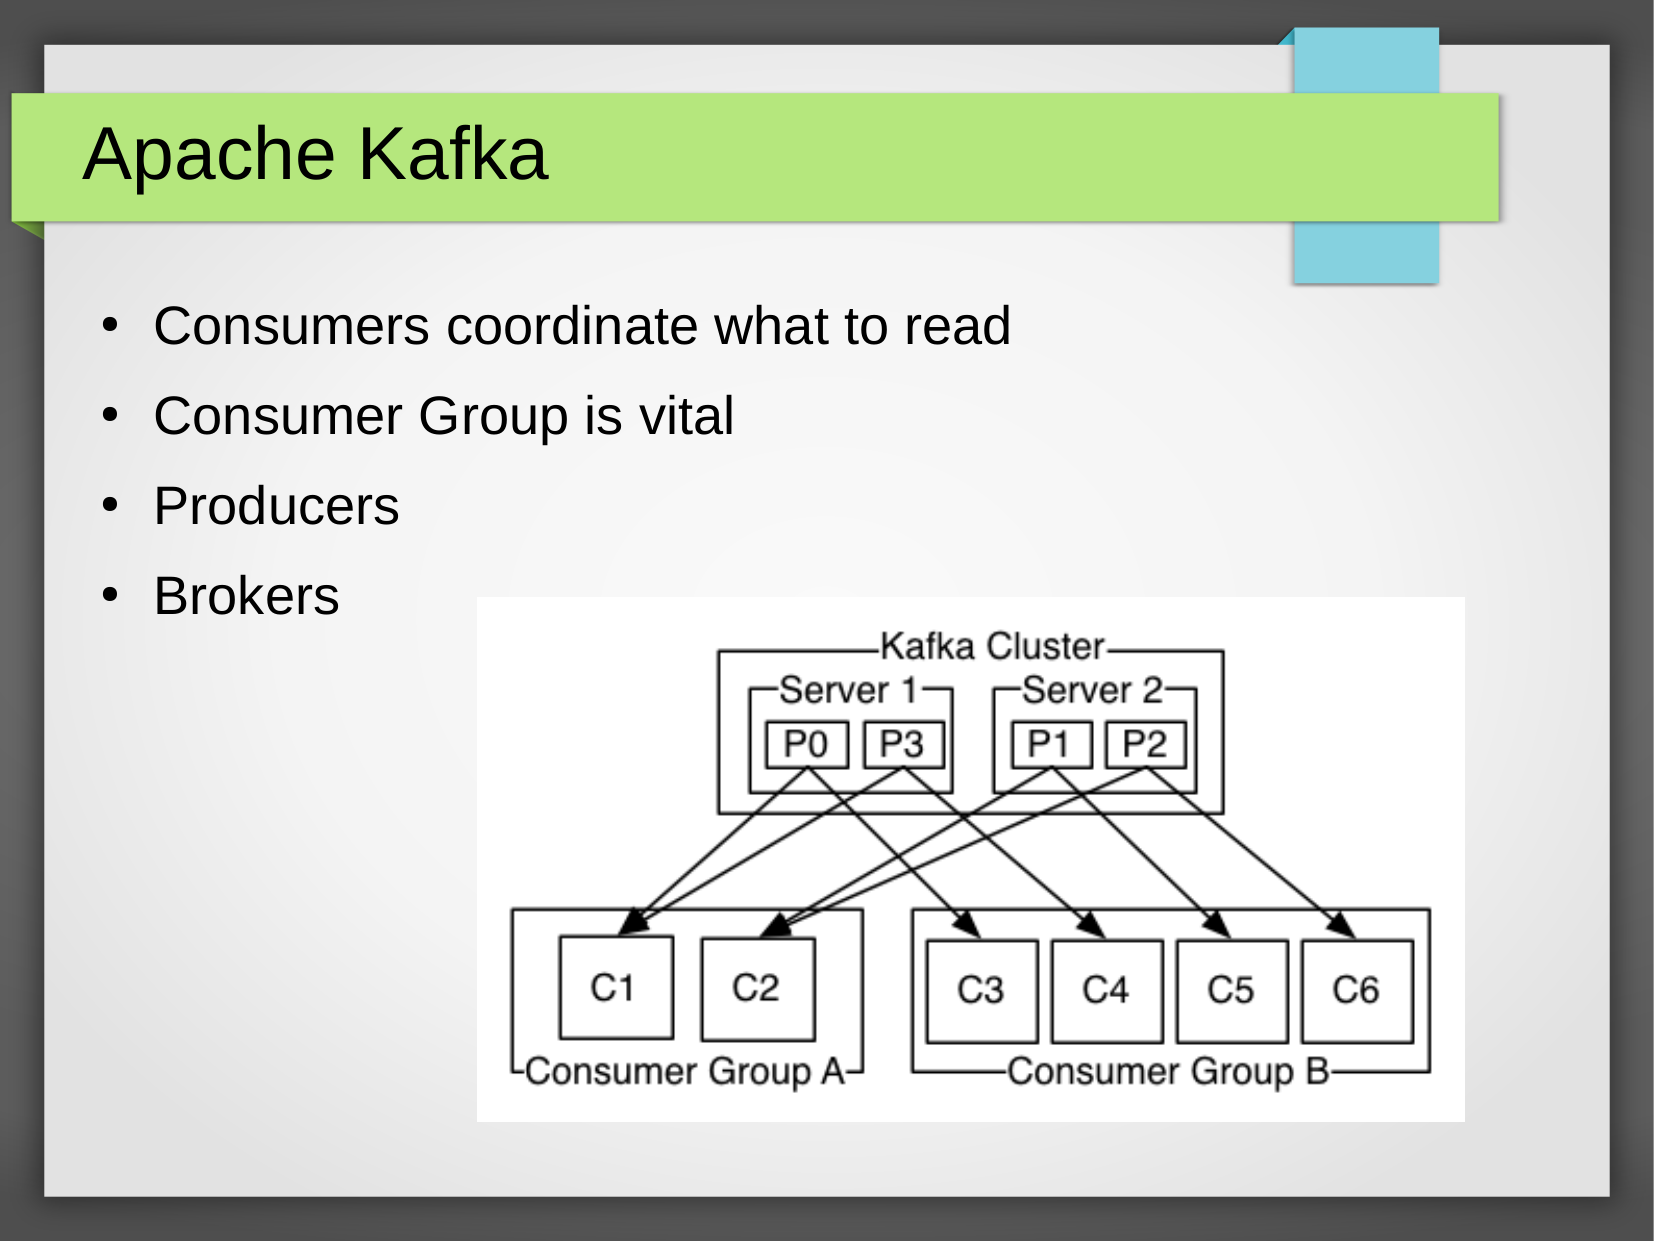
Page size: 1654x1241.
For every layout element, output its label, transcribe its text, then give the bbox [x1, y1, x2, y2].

title Apache Kafka [82, 94, 1264, 213]
picture [0, 0, 1654, 1241]
list Consumers coordinate what to read Consumer Group is vital Producers Brokers [82, 295, 1571, 1015]
